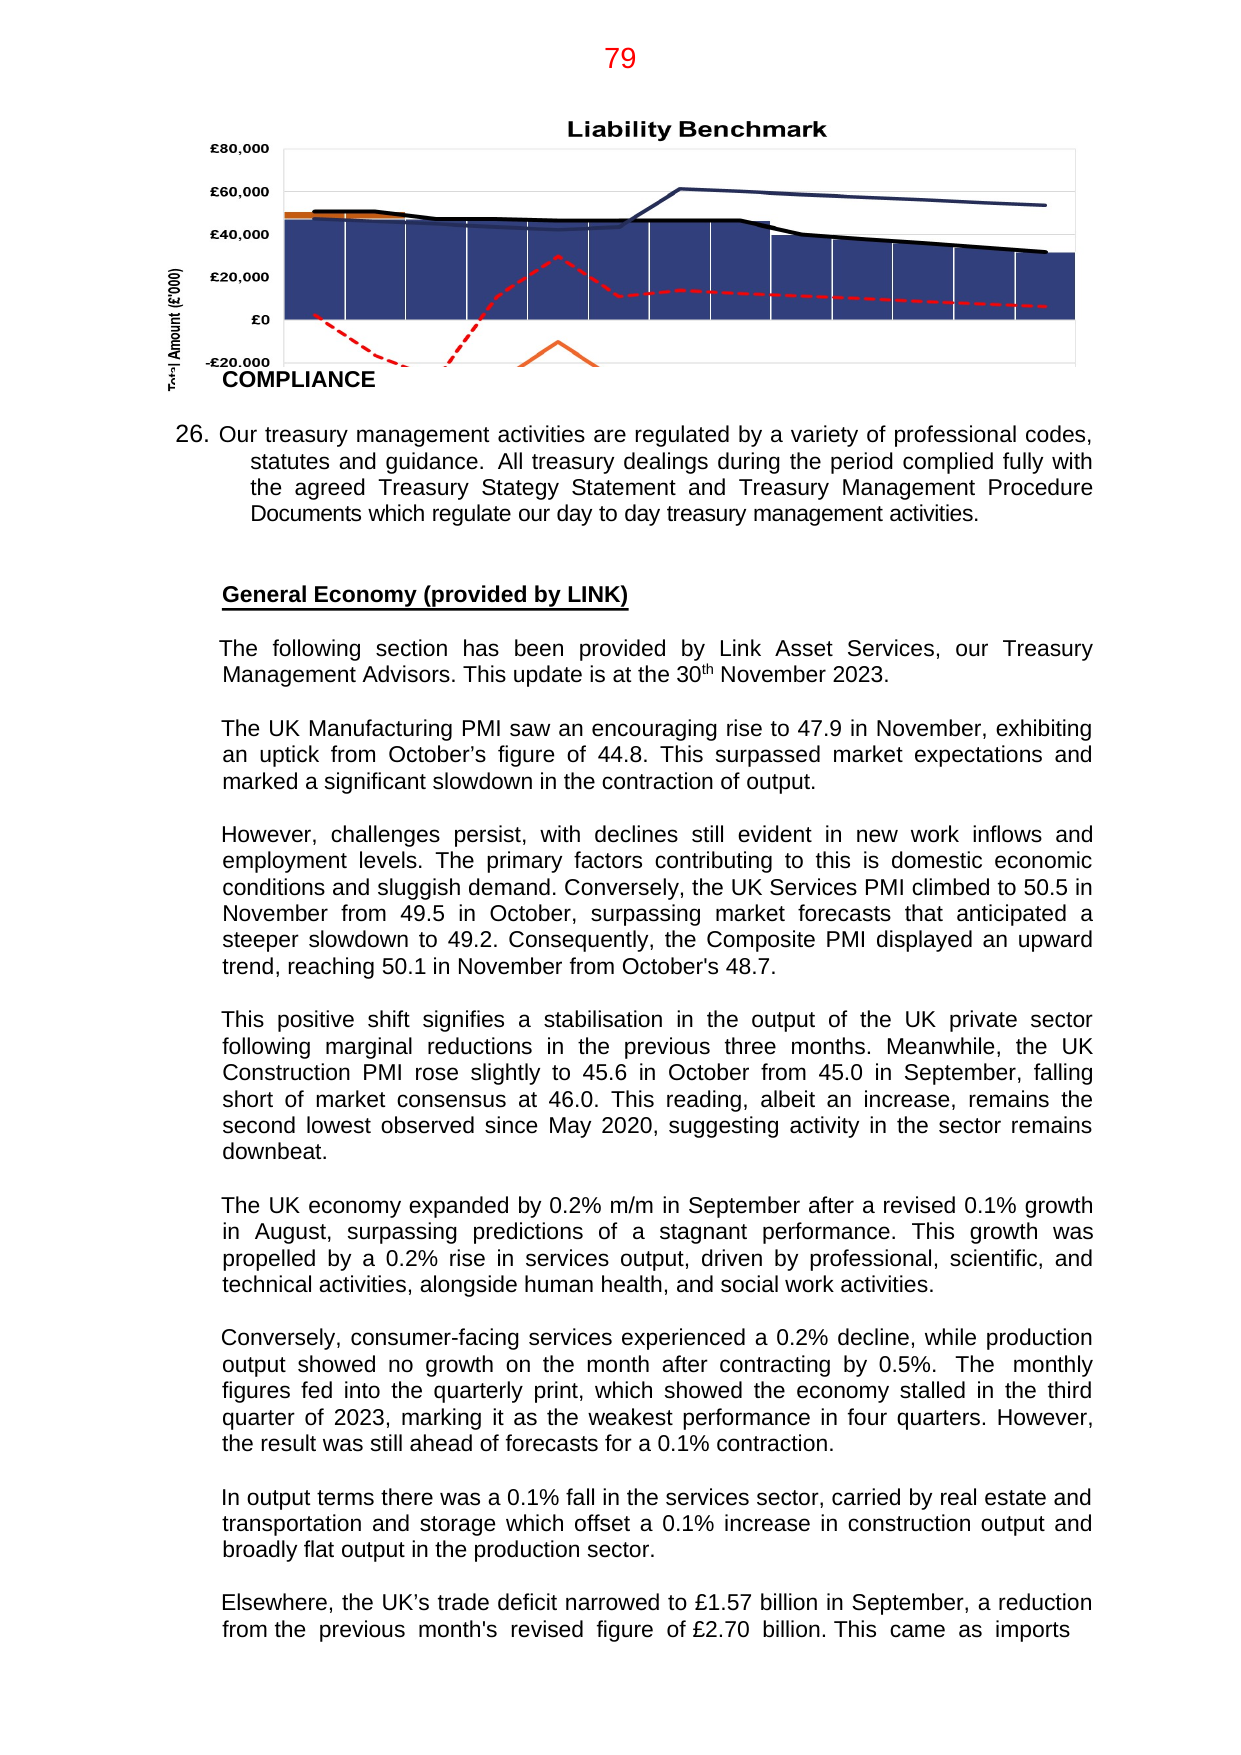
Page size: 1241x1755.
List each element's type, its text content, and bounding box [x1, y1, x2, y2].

text In output terms there was a 0.1% fall in the services sector, carried by real estate and transportation and storage which offset a 0.1% increase in construction output and broadly flat output in the production sector. [221, 1483, 1093, 1562]
text Conversely, consumer-facing services experienced a 0.2% decline, while production output showed no growth on the month after contracting by 0.5%. The monthly figures fed into the quarterly print, which showed the economy stalled in the third quarter of 2023, marking it as the weakest performance in four quarters. However, the result was still ahead of forecasts for a 0.1% contraction. [221, 1324, 1093, 1456]
text The UK economy expanded by 0.2% m/m in September after a revised 0.1% growth in August, surpassing predictions of a stagnant performance. This growth was propelled by a 0.2% rise in services output, driven by professional, scientific, and technical activities, alongside human health, and social work activities. [221, 1192, 1094, 1297]
text COMPLIANCE [222, 367, 1094, 392]
text Elsewhere, the UK’s trade deficit narrowed to £1.57 billion in September, a reduction from the previous month's revised figure of £2.70 billion. This came as imports [221, 1589, 1093, 1642]
text [175, 527, 1094, 607]
text However, challenges persist, with declines still evident in new work inflows and employment levels. The primary factors contributing to this is domestic economic conditions and sluggish demand. Conversely, the UK Services PMI climbed to 50.5 in November from 49.5 in October, surpassing market forecasts that anticipated a steeper slowdown to 49.2. Consequently, the Composite PMI displayed an upward trend, reaching 50.1 in November from October's 48.7. [221, 821, 1093, 979]
text This positive shift signifies a stabilisation in the output of the UK private sector following marginal reductions in the previous three months. Meanwhile, the UK Construction PMI rose slightly to 45.6 in October from 45.0 in September, falling short of market consensus at 46.0. This reading, albeit an increase, remains the second lowest observed since May 2020, suggesting activity in the sector remains downbeat. [221, 1006, 1093, 1164]
text [175, 367, 1094, 419]
text The following section has been provided by Link Asset Services, our Treasury Management Advisors. This update is at the 30th November 2023. [218, 635, 1094, 688]
text 26. Our treasury management activities are regulated by a variety of professional codes, statutes and guidance. All treasury dealings during the period complied fully with the agreed Treasury Stategy Statement and Treasury Management Procedure Documents which regulate our day to day treasury management activities. [175, 419, 1094, 527]
text General Economy (provided by LINK) [222, 581, 1094, 607]
text The UK Manufacturing PMI saw an encouraging rise to 47.9 in November, exhibiting an uptick from October’s figure of 44.8. This surpassed market expectations and marked a significant slowdown in the contraction of output. [221, 715, 1093, 794]
